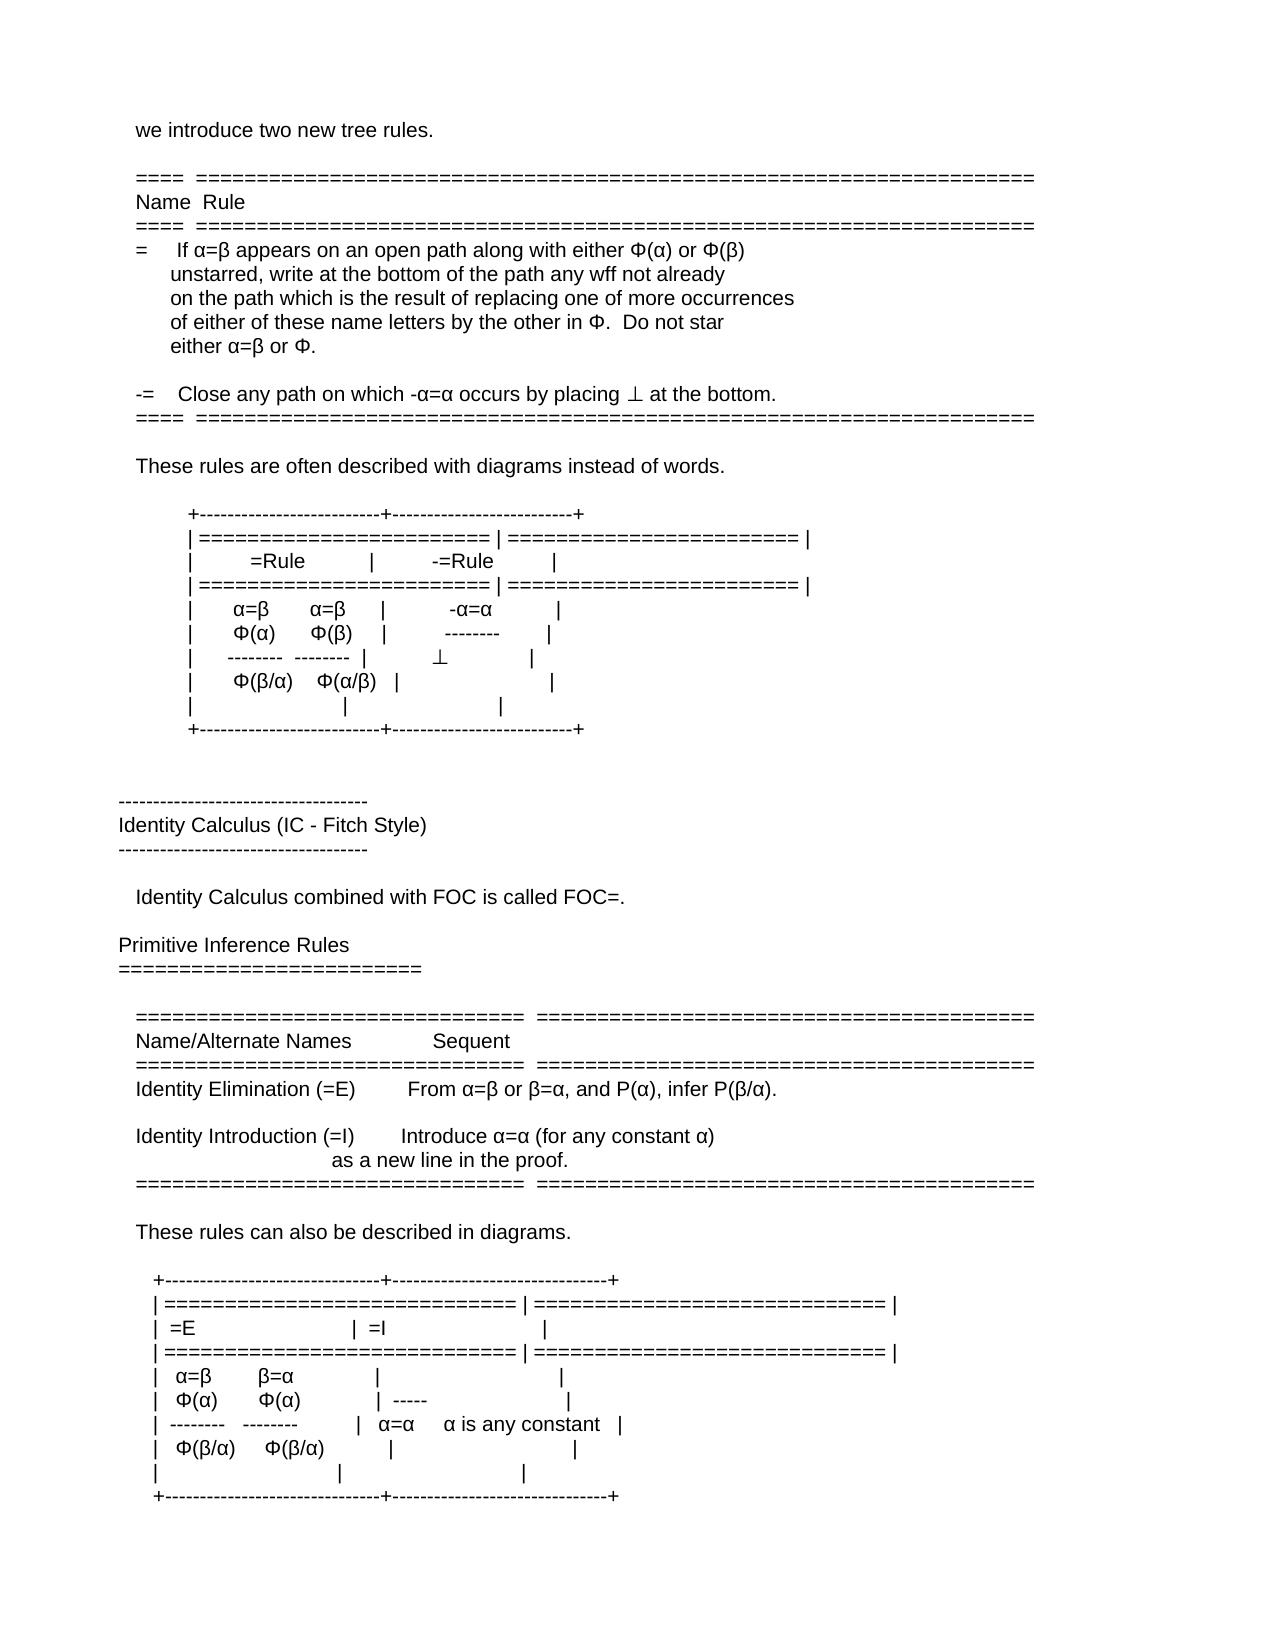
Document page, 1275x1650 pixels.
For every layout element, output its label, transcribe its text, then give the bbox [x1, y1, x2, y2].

text Name Rule [118, 190, 1157, 214]
text | Φ(β/α) Φ(β/α) | | [118, 1436, 1157, 1460]
text | ============================= | ============================= | [118, 1292, 1157, 1316]
text +-------------------------------+-------------------------------+ [118, 1268, 1157, 1292]
text Identity Introduction (=I) Introduce α=α (for any constant α) [118, 1124, 1157, 1148]
text +--------------------------+--------------------------+ [118, 501, 1157, 525]
text Identity Elimination (=E) From α=β or β=α, and P(α), infer P(β/α). [118, 1076, 1157, 1100]
text +-------------------------------+-------------------------------+ [118, 1484, 1157, 1508]
text -= Close any path on which -α=α occurs by placing ⊥ at the bottom. [118, 382, 1157, 406]
text | =Rule | -=Rule | [118, 549, 1157, 573]
text ================================ ========================================= [118, 1052, 1157, 1076]
text | α=β α=β | -α=α | [118, 597, 1157, 621]
text | Φ(β/α) Φ(α/β) | | [118, 669, 1157, 693]
text | -------- -------- | α=α α is any constant | [118, 1412, 1157, 1436]
text ==== ===================================================================== [118, 214, 1157, 238]
text unstarred, write at the bottom of the path any wff not already [118, 262, 1157, 286]
text | ======================== | ======================== | [118, 525, 1157, 549]
text Identity Calculus (IC - Fitch Style) [118, 813, 1157, 837]
text of either of these name letters by the other in Φ. Do not star [118, 310, 1157, 334]
text on the path which is the result of replacing one of more occurrences [118, 286, 1157, 310]
text | | | [118, 1460, 1157, 1484]
text we introduce two new tree rules. [118, 118, 1157, 142]
text | -------- -------- | ⊥ | [118, 645, 1157, 669]
text | Φ(α) Φ(α) | ----- | [118, 1388, 1157, 1412]
text ================================ ========================================= [118, 1004, 1157, 1028]
text Identity Calculus combined with FOC is called FOC=. [118, 885, 1157, 909]
text Primitive Inference Rules [118, 933, 1157, 957]
text | Φ(α) Φ(β) | -------- | [118, 621, 1157, 645]
text as a new line in the proof. [118, 1148, 1157, 1172]
text ------------------------------------ [118, 789, 1157, 813]
text These rules are often described with diagrams instead of words. [118, 453, 1157, 477]
text These rules can also be described in diagrams. [118, 1220, 1157, 1244]
text either α=β or Φ. [118, 334, 1157, 358]
text +--------------------------+--------------------------+ [118, 717, 1157, 741]
text | | | [118, 693, 1157, 717]
text | α=β β=α | | [118, 1364, 1157, 1388]
text = If α=β appears on an open path along with either Φ(α) or Φ(β) [118, 238, 1157, 262]
text Name/Alternate Names Sequent [118, 1028, 1157, 1052]
text ------------------------------------ [118, 837, 1157, 861]
text | ======================== | ======================== | [118, 573, 1157, 597]
text ==== ===================================================================== [118, 166, 1157, 190]
text | ============================= | ============================= | [118, 1340, 1157, 1364]
text ========================= [118, 957, 1157, 981]
text ==== ===================================================================== [118, 406, 1157, 429]
text | =E | =I | [118, 1316, 1157, 1340]
text ================================ ========================================= [118, 1172, 1157, 1196]
